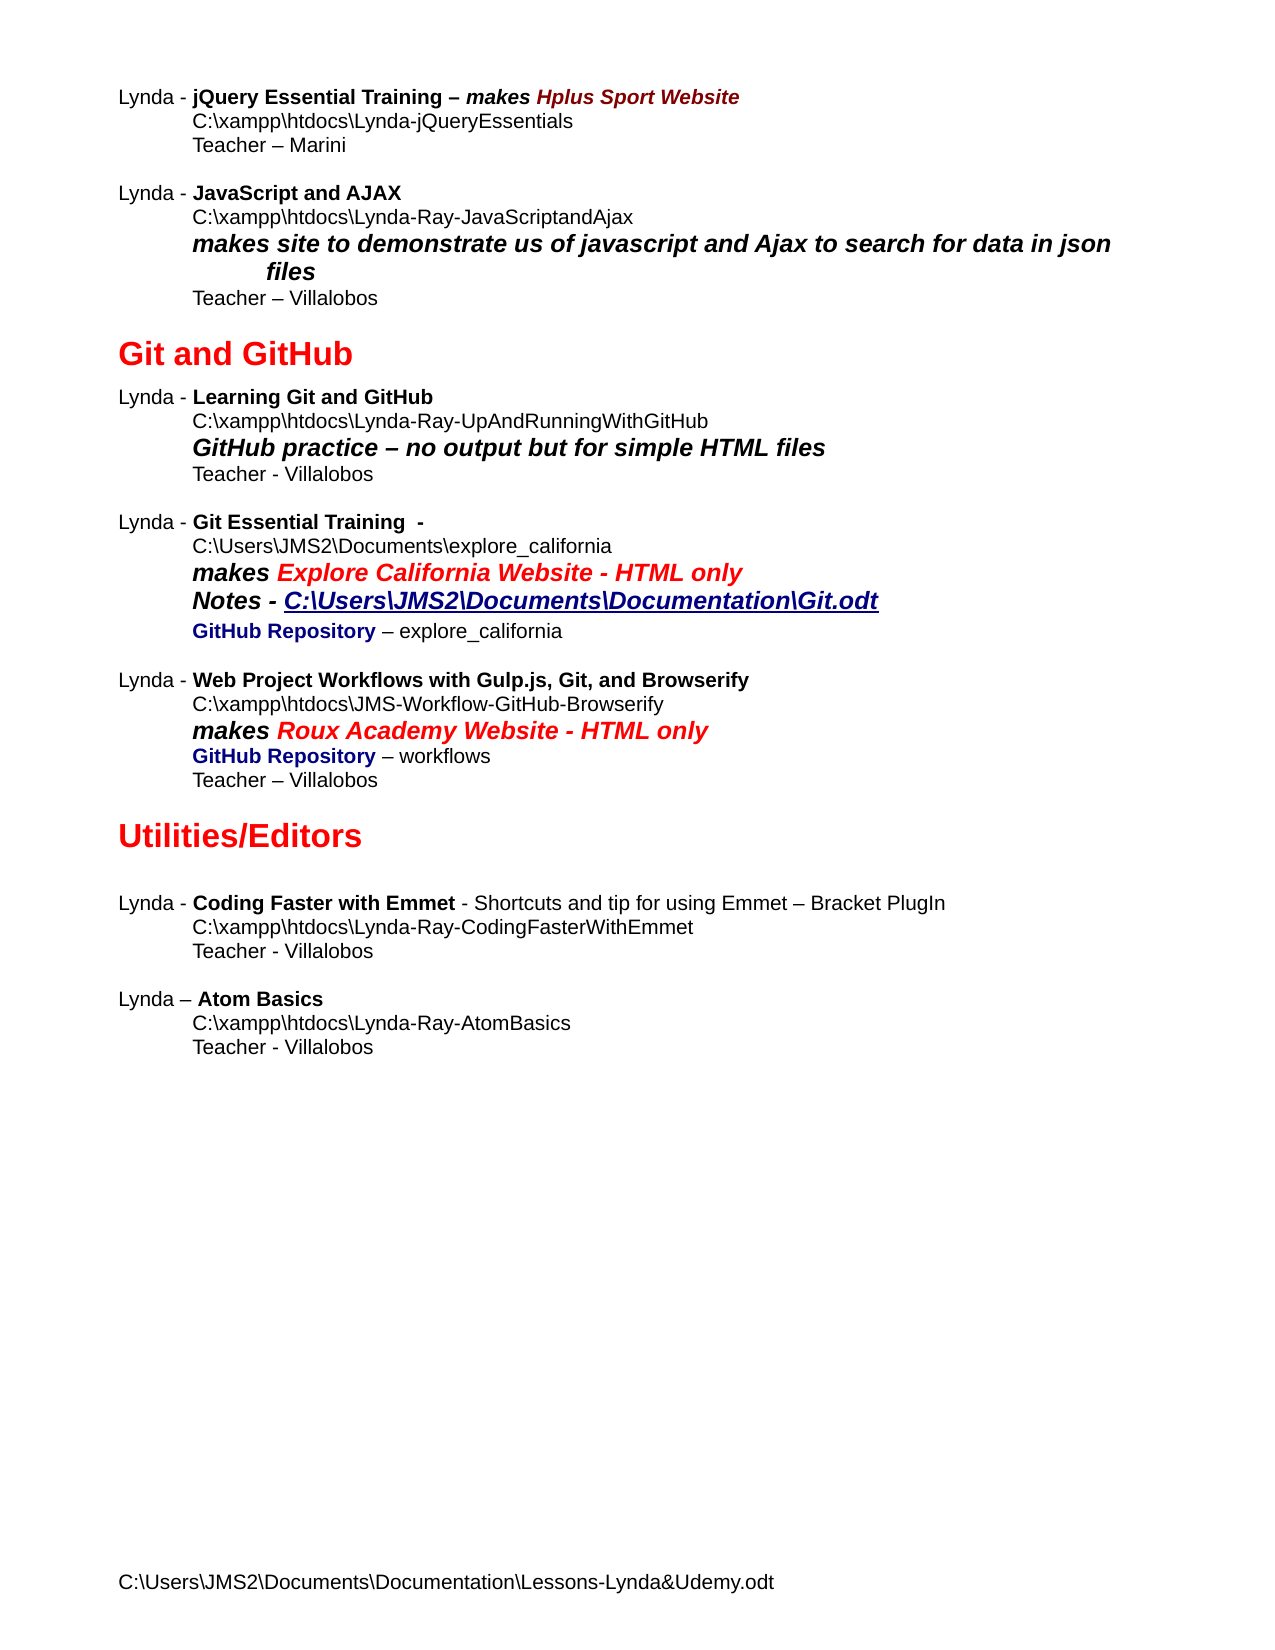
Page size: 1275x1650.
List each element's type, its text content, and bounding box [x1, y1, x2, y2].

text GitHub practice – no output but for simple HTML files [118, 433, 1157, 462]
text C:\xampp\htdocs\Lynda-Ray-CodingFasterWithEmmet [118, 915, 1157, 939]
subtitle Utilities/Editors [118, 816, 1157, 855]
text GitHub Repository – explore_california [118, 615, 1157, 644]
text makes Explore California Website - HTML only [118, 557, 1157, 586]
text Teacher - Villalobos [118, 1035, 1157, 1059]
text C:\Users\JMS2\Documents\explore_california [118, 533, 1157, 557]
text Lynda - jQuery Essential Training – makes Hplus Sport Website [118, 85, 1157, 109]
text Teacher - Villalobos [118, 939, 1157, 963]
text GitHub Repository – workflows [118, 744, 1157, 768]
text C:\xampp\htdocs\Lynda-jQueryEssentials [118, 109, 1157, 133]
text Lynda - Coding Faster with Emmet - Shortcuts and tip for using Emmet – Bracket PlugIn [118, 891, 1157, 915]
text Teacher - Villalobos [118, 462, 1157, 486]
text C:\xampp\htdocs\JMS-Workflow-GitHub-Browserify [118, 692, 1157, 716]
text Teacher – Villalobos [118, 286, 1157, 310]
text Teacher – Marini [118, 133, 1157, 157]
text Teacher – Villalobos [118, 768, 1157, 792]
text Lynda - JavaScript and AJAX [118, 181, 1157, 205]
text Lynda - Web Project Workflows with Gulp.js, Git, and Browserify [118, 668, 1157, 692]
text makes Roux Academy Website - HTML only [118, 716, 1157, 744]
text makes site to demonstrate us of javascript and Ajax to search for data in json files [118, 229, 1157, 286]
text C:\xampp\htdocs\Lynda-Ray-AtomBasics [118, 1011, 1157, 1035]
text Lynda – Atom Basics [118, 987, 1157, 1011]
text Notes - C:\Users\JMS2\Documents\Documentation\Git.odt [118, 586, 1157, 615]
text C:\xampp\htdocs\Lynda-Ray-JavaScriptandAjax [118, 205, 1157, 229]
subtitle Git and GitHub [118, 334, 1157, 372]
text Lynda - Git Essential Training - [118, 509, 1157, 533]
text C:\xampp\htdocs\Lynda-Ray-UpAndRunningWithGitHub [118, 409, 1157, 433]
text Lynda - Learning Git and GitHub [118, 385, 1157, 409]
